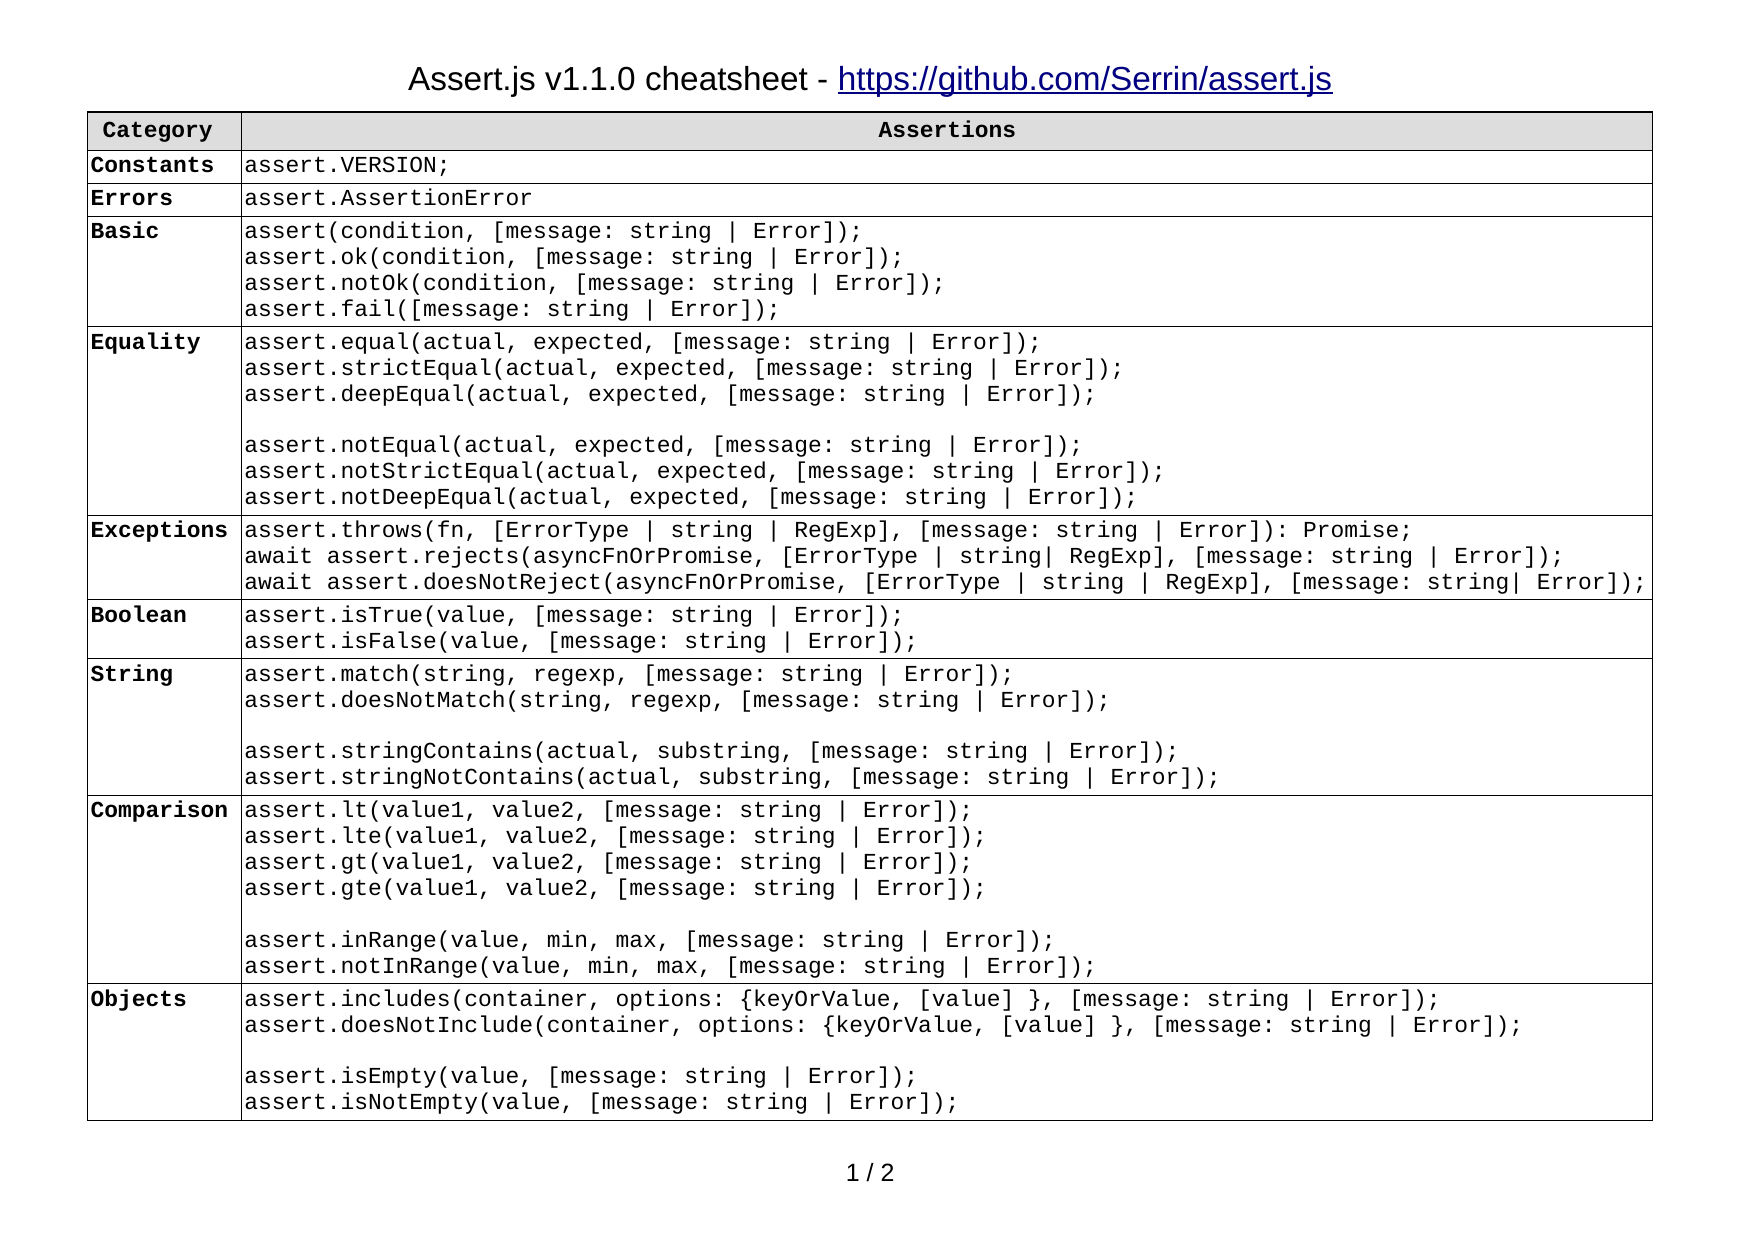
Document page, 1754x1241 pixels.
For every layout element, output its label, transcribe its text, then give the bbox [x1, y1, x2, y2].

table_cell Errors [88, 184, 241, 216]
table_cell Basic [88, 217, 241, 326]
table_cell assert.match(string, regexp, [message: string | Error]); assert.doesNotMatch(string, regexp, [message: string | Error]); assert.stringContains(actual, substring, [message: string | Error]); assert.stringNotContains(actual, substring, [message: string | Error]); [242, 659, 1652, 794]
table_cell String [88, 659, 241, 794]
table_cell assert(condition, [message: string | Error]); assert.ok(condition, [message: string | Error]); assert.notOk(condition, [message: string | Error]); assert.fail([message: string | Error]); [242, 217, 1652, 326]
table_cell assert.lt(value1, value2, [message: string | Error]); assert.lte(value1, value2, [message: string | Error]); assert.gt(value1, value2, [message: string | Error]); assert.gte(value1, value2, [message: string | Error]); assert.inRange(value, min, max, [message: string | Error]); assert.notInRange(value, min, max, [message: string | Error]); [242, 796, 1652, 983]
table_cell assert.isTrue(value, [message: string | Error]); assert.isFalse(value, [message: string | Error]); [242, 600, 1652, 658]
table_cell Comparison [88, 796, 241, 983]
table_cell Objects [88, 984, 241, 1119]
table_cell assert.VERSION; [242, 151, 1652, 183]
table_header Category [88, 113, 241, 150]
table_cell assert.equal(actual, expected, [message: string | Error]); assert.strictEqual(actual, expected, [message: string | Error]); assert.deepEqual(actual, expected, [message: string | Error]); assert.notEqual(actual, expected, [message: string | Error]); assert.notStrictEqual(actual, expected, [message: string | Error]); assert.notDeepEqual(actual, expected, [message: string | Error]); [242, 327, 1652, 514]
table_cell Constants [88, 151, 241, 183]
table_cell assert.includes(container, options: {keyOrValue, [value] }, [message: string | Error]); assert.doesNotInclude(container, options: {keyOrValue, [value] }, [message: string | Error]); assert.isEmpty(value, [message: string | Error]); assert.isNotEmpty(value, [message: string | Error]); [242, 984, 1652, 1119]
table_cell Boolean [88, 600, 241, 658]
table_header Assertions [242, 113, 1652, 150]
table_cell Equality [88, 327, 241, 514]
table_cell assert.throws(fn, [ErrorType | string | RegExp], [message: string | Error]): Promise; await assert.rejects(asyncFnOrPromise, [ErrorType | string| RegExp], [message: string | Error]); await assert.doesNotReject(asyncFnOrPromise, [ErrorType | string | RegExp], [message: string| Error]); [242, 516, 1652, 599]
text Assert.js v1.1.0 cheatsheet - https://github.com/Serrin/assert.js [87, 59, 1653, 97]
table_cell assert.AssertionError [242, 184, 1652, 216]
table_cell Exceptions [88, 516, 241, 599]
